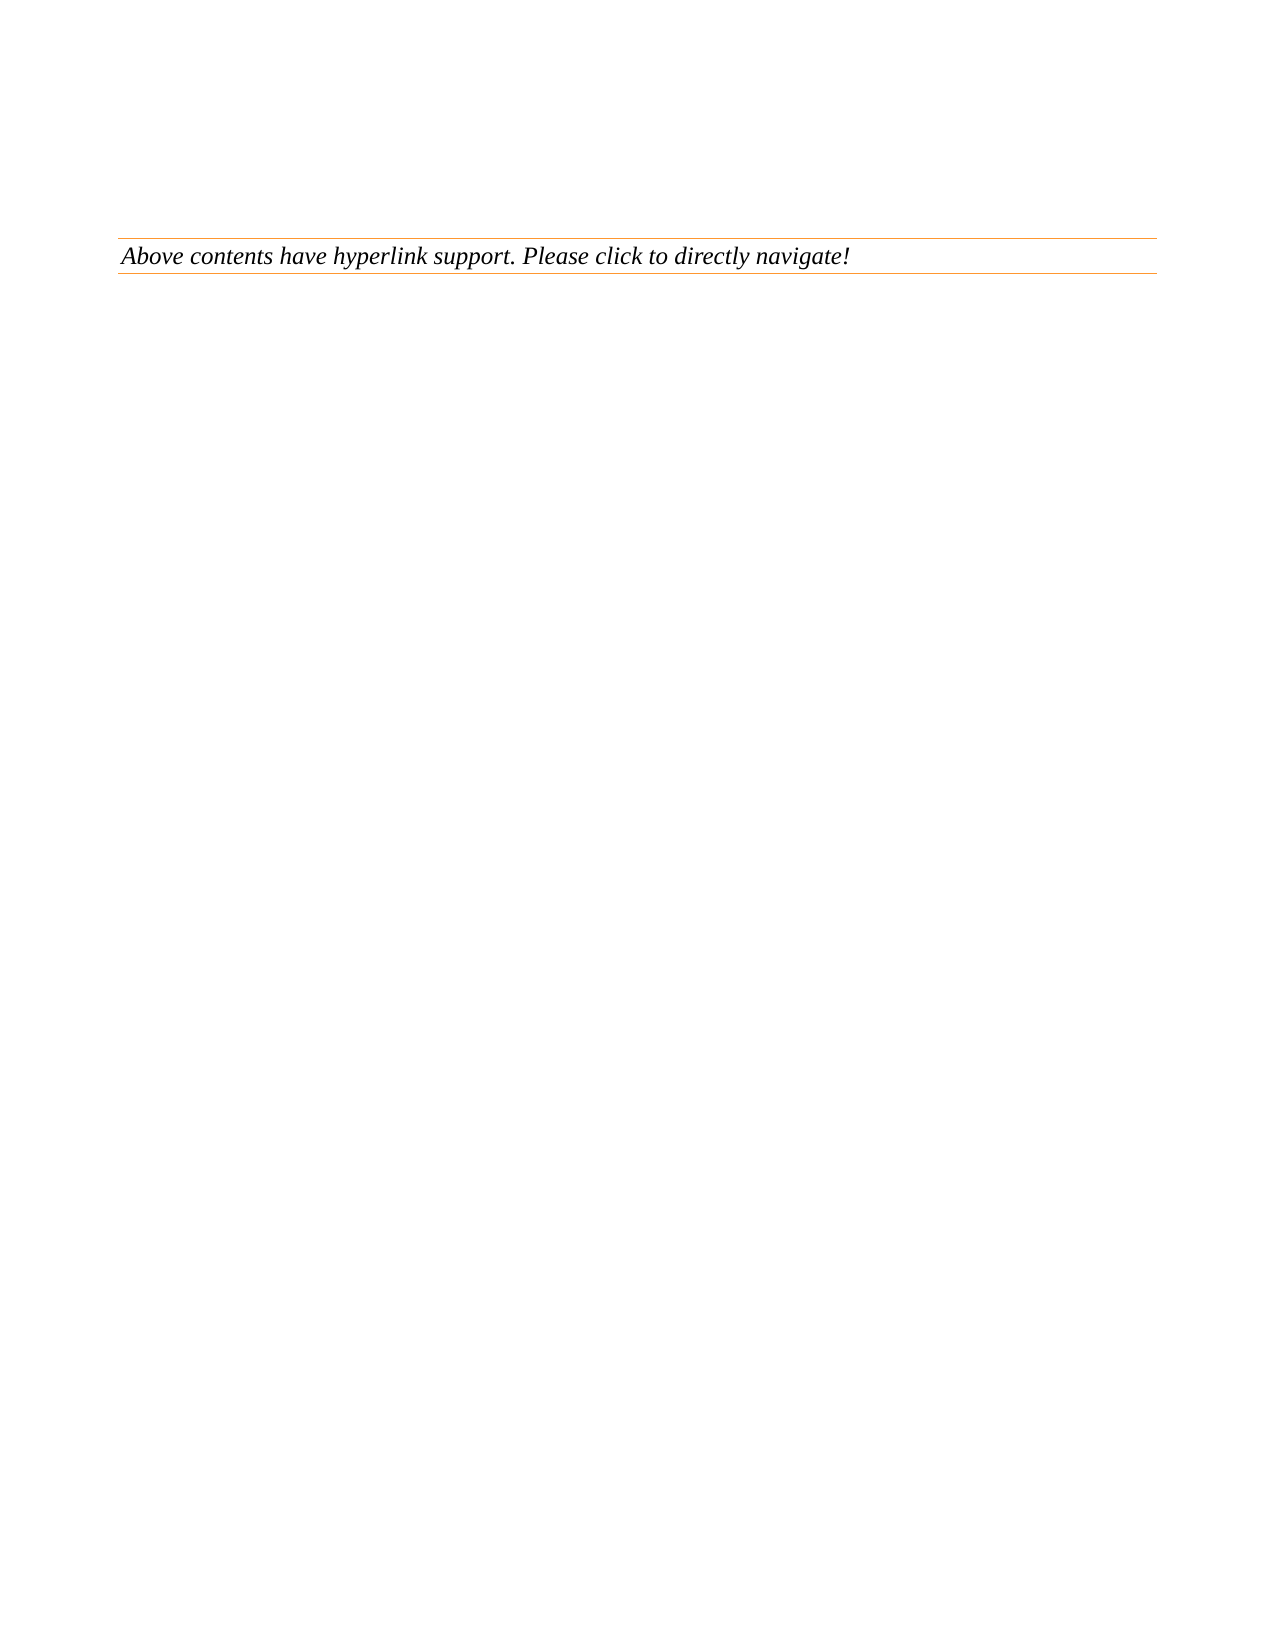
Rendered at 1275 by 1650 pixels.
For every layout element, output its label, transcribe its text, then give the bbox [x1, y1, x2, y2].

text Above contents have hyperlink support. Please click to directly navigate! [118, 239, 1157, 273]
